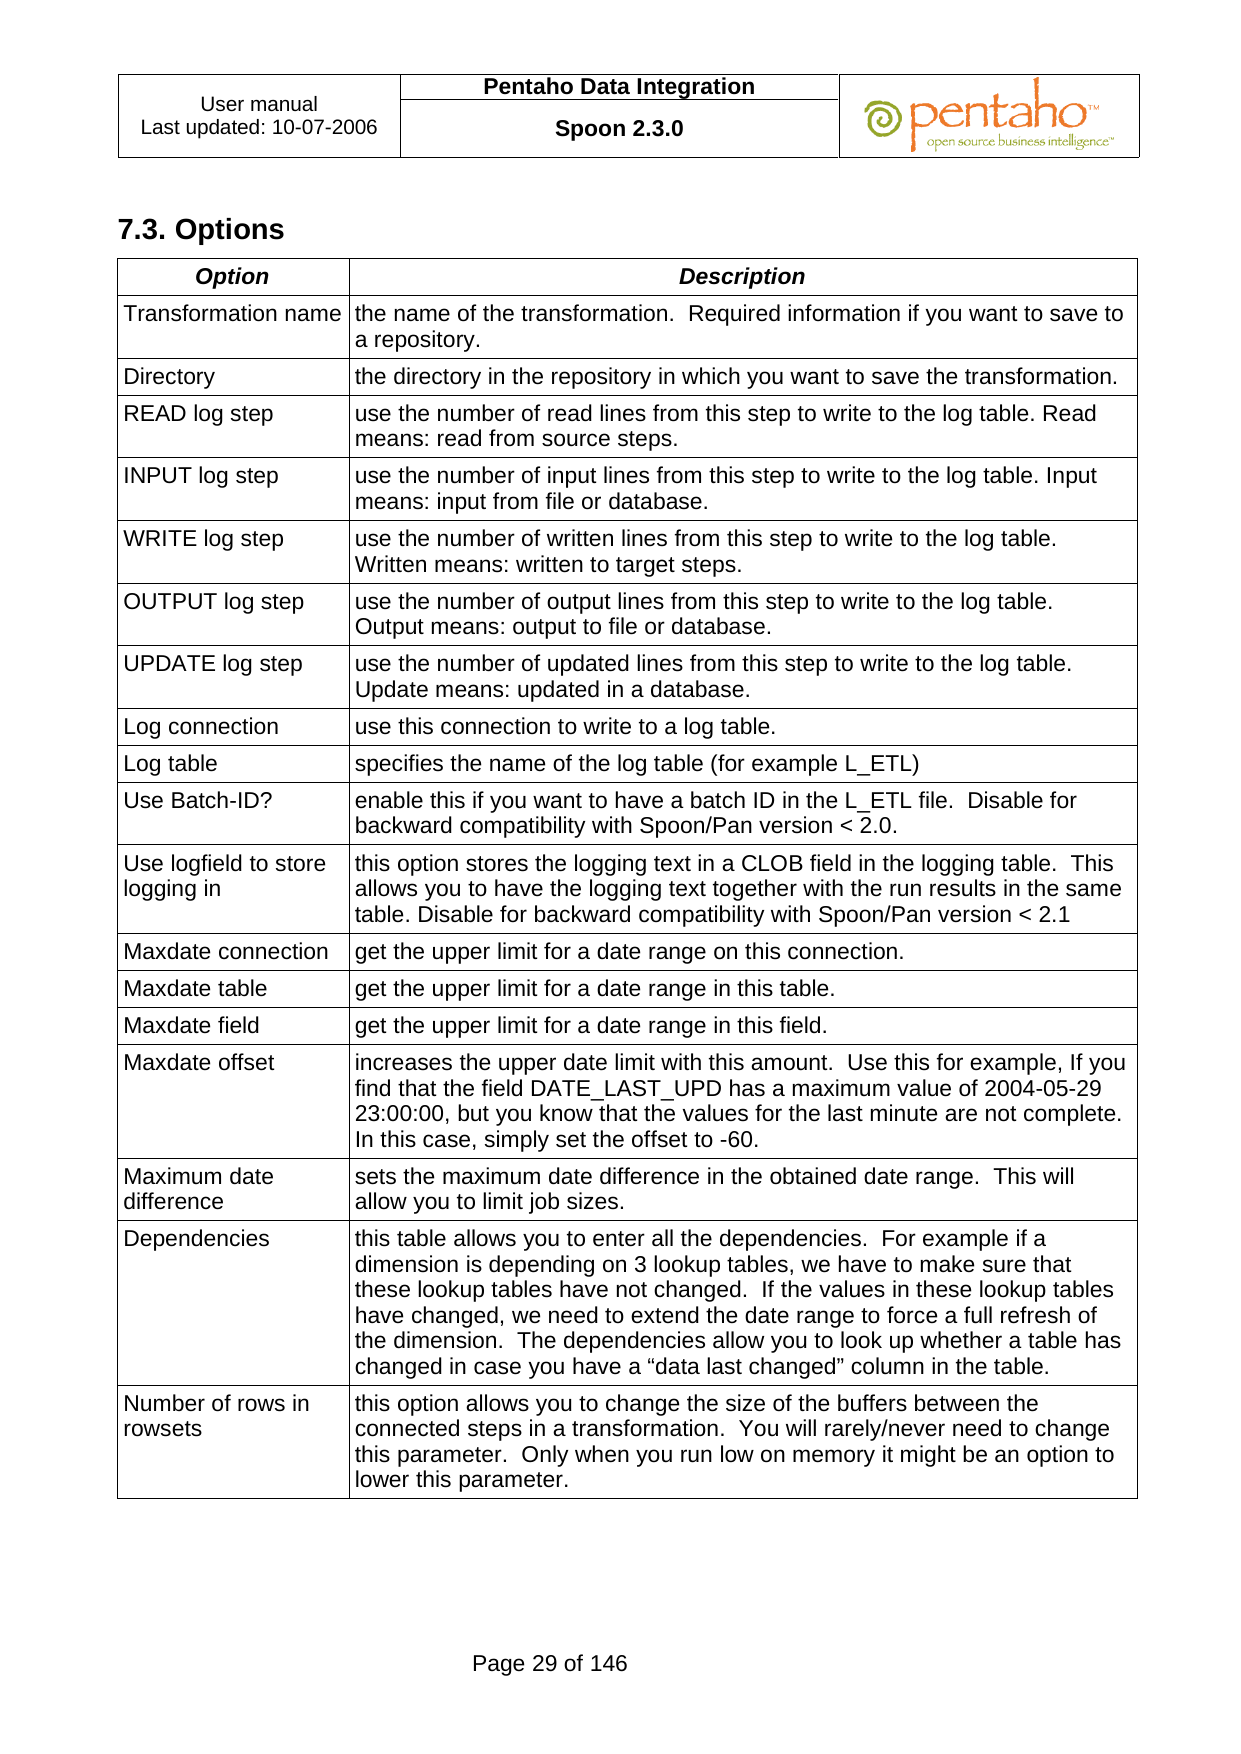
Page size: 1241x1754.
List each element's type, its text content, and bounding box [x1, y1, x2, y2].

table_cell Maximum date difference [118, 1159, 349, 1220]
table_cell Log table [118, 746, 349, 782]
table_cell sets the maximum date difference in the obtained date range. This will allow you to limit job sizes. [350, 1159, 1137, 1220]
table_cell get the upper limit for a date range on this connection. [350, 934, 1137, 970]
table_cell specifies the name of the log table (for example L_ETL) [350, 746, 1137, 782]
table_cell use the number of input lines from this step to write to the log table. Input means: input from file or database. [350, 458, 1137, 520]
table_cell get the upper limit for a date range in this table. [350, 971, 1137, 1007]
table_cell this table allows you to enter all the dependencies. For example if a dimension is depending on 3 lookup tables, we have to make sure that these lookup tables have not changed. If the values in these lookup tables have changed, we need to extend the date range to force a full refresh of the dimension. The dependencies allow you to look up whether a table has changed in case you have a “data last changed” column in the table. [350, 1221, 1137, 1385]
table_cell use the number of written lines from this step to write to the log table. Written means: written to target steps. [350, 521, 1137, 583]
table_cell use the number of updated lines from this step to write to the log table. Update means: updated in a database. [350, 646, 1137, 708]
table_cell use the number of output lines from this step to write to the log table. Output means: output to file or database. [350, 584, 1137, 645]
table_cell Log connection [118, 709, 349, 745]
table_cell READ log step [118, 396, 349, 457]
table_cell the name of the transformation. Required information if you want to save to a repository. [350, 296, 1137, 358]
table_cell Maxdate table [118, 971, 349, 1007]
table_cell Use Batch-ID? [118, 783, 349, 844]
table_cell Use logfield to store logging in [118, 845, 349, 933]
table_cell this option stores the logging text in a CLOB field in the logging table. This allows you to have the logging text together with the run results in the same table. Disable for backward compatibility with Spoon/Pan version < 2.1 [350, 845, 1137, 933]
table_cell use the number of read lines from this step to write to the log table. Read means: read from source steps. [350, 396, 1137, 457]
table_cell Maxdate connection [118, 934, 349, 970]
table_cell UPDATE log step [118, 646, 349, 708]
table_cell Maxdate offset [118, 1045, 349, 1158]
subtitle Options [117, 213, 1137, 245]
table_header Option [118, 259, 349, 295]
table_cell get the upper limit for a date range in this field. [350, 1008, 1137, 1044]
table_cell WRITE log step [118, 521, 349, 583]
table_cell the directory in the repository in which you want to save the transformation. [350, 359, 1137, 395]
table_cell OUTPUT log step [118, 584, 349, 645]
table_header Description [350, 259, 1137, 295]
table_cell Maxdate field [118, 1008, 349, 1044]
table_cell increases the upper date limit with this amount. Use this for example, If you find that the field DATE_LAST_UPD has a maximum value of 2004-05-29 23:00:00, but you know that the values for the last minute are not complete. In this case, simply set the offset to -60. [350, 1045, 1137, 1158]
table_cell Transformation name [118, 296, 349, 358]
table_cell Dependencies [118, 1221, 349, 1385]
table_cell Directory [118, 359, 349, 395]
table_cell Number of rows in rowsets [118, 1386, 349, 1498]
table_cell this option allows you to change the size of the buffers between the connected steps in a transformation. You will rarely/never need to change this parameter. Only when you run low on memory it might be an option to lower this parameter. [350, 1386, 1137, 1498]
table_cell enable this if you want to have a batch ID in the L_ETL file. Disable for backward compatibility with Spoon/Pan version < 2.0. [350, 783, 1137, 844]
table_cell INPUT log step [118, 458, 349, 520]
table_cell use this connection to write to a log table. [350, 709, 1137, 745]
